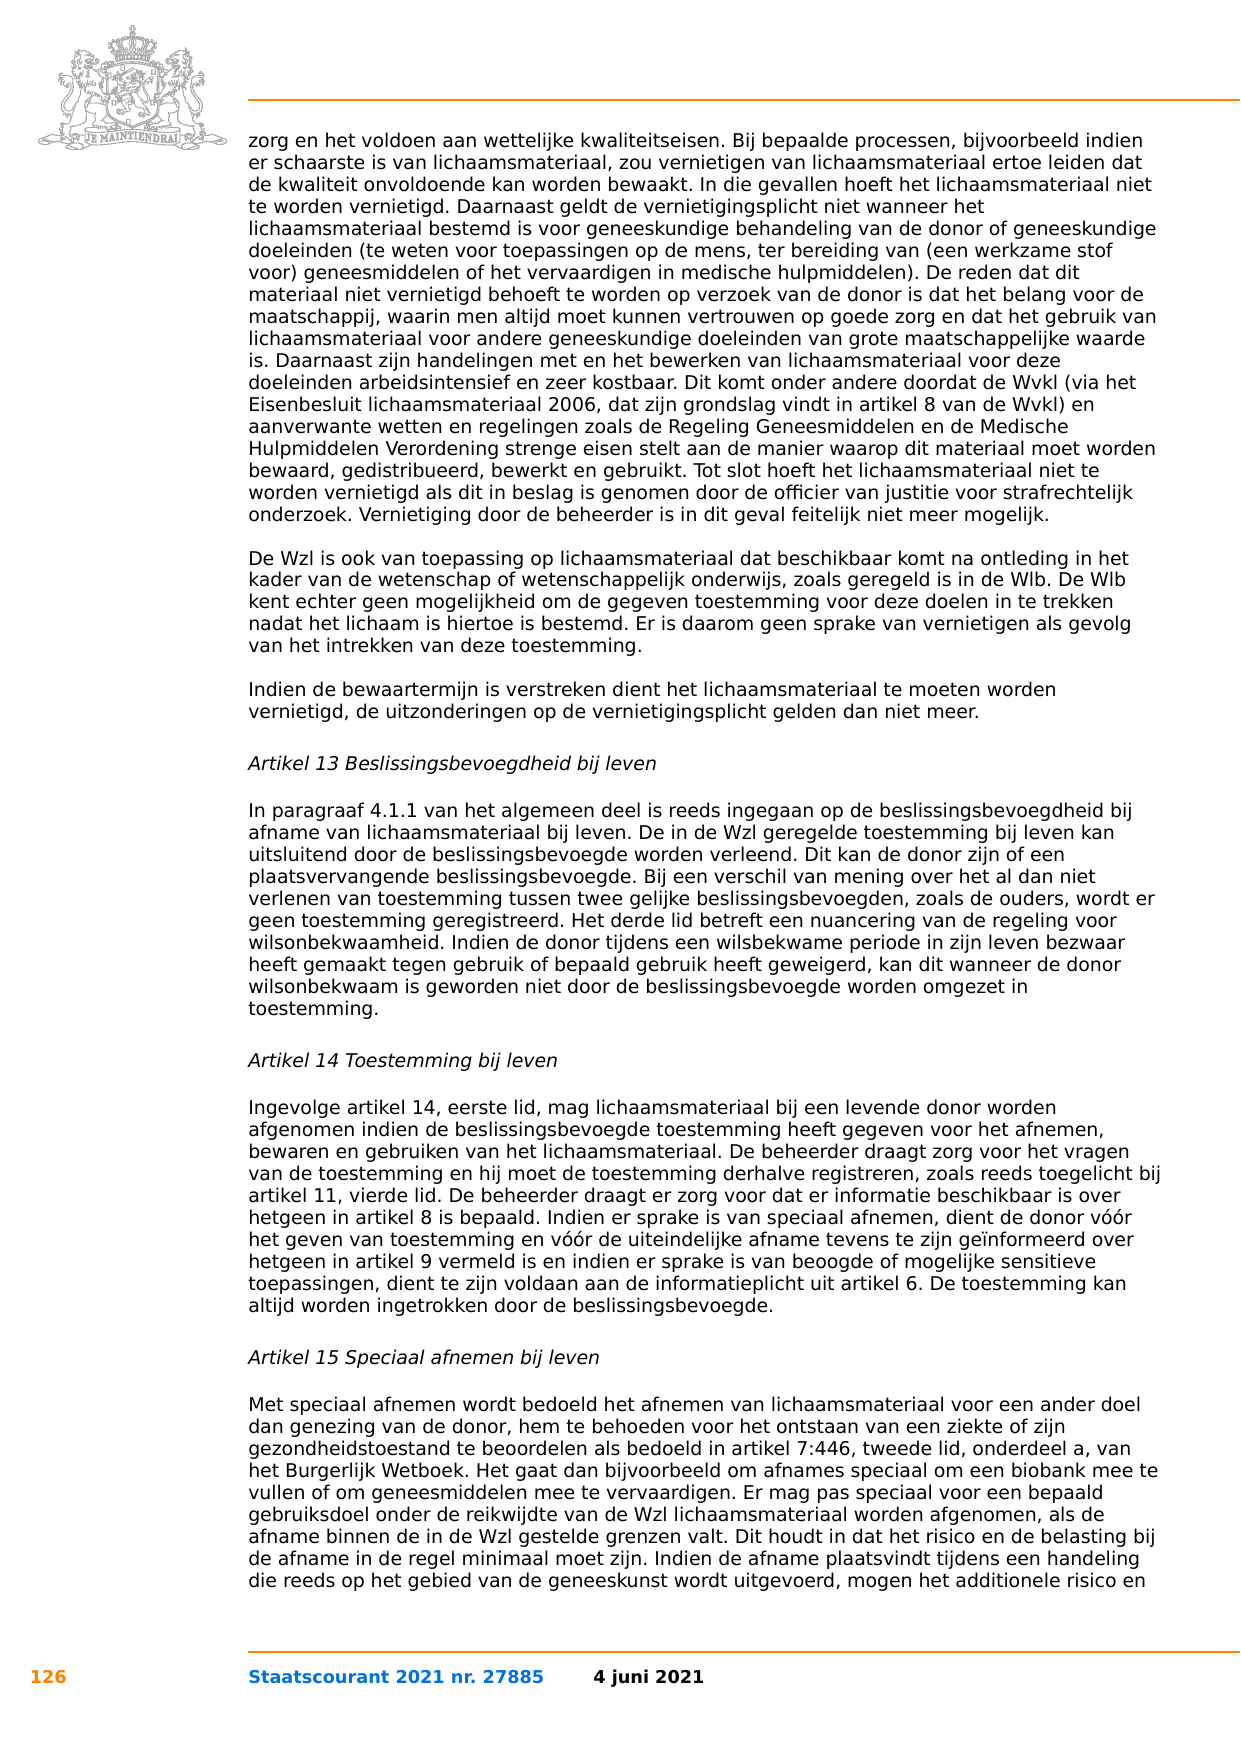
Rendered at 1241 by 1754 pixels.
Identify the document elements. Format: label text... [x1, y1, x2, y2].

text In paragraaf 4.1.1 van het algemeen deel is reeds ingegaan op de beslissingsbevoegdheid bij afname van lichaamsmateriaal bij leven. De in de Wzl geregelde toestemming bij leven kan uitsluitend door de beslissingsbevoegde worden verleend. Dit kan de donor zijn of een plaatsvervangende beslissingsbevoegde. Bij een verschil van mening over het al dan niet verlenen van toestemming tussen twee gelijke beslissingsbevoegden, zoals de ouders, wordt er geen toestemming geregistreerd. Het derde lid betreft een nuancering van de regeling voor wilsonbekwaamheid. Indien de donor tijdens een wilsbekwame periode in zijn leven bezwaar heeft gemaakt tegen gebruik of bepaald gebruik heeft geweigerd, kan dit wanneer de donor wilsonbekwaam is geworden niet door de beslissingsbevoegde worden omgezet in toestemming. [248, 800, 1163, 1020]
text zorg en het voldoen aan wettelijke kwaliteitseisen. Bij bepaalde processen, bijvoorbeeld indien er schaarste is van lichaamsmateriaal, zou vernietigen van lichaamsmateriaal ertoe leiden dat de kwaliteit onvoldoende kan worden bewaakt. In die gevallen hoeft het lichaamsmateriaal niet te worden vernietigd. Daarnaast geldt de vernietigingsplicht niet wanneer het lichaamsmateriaal bestemd is voor geneeskundige behandeling van de donor of geneeskundige doeleinden (te weten voor toepassingen op de mens, ter bereiding van (een werkzame stof voor) geneesmiddelen of het vervaardigen in medische hulpmiddelen). De reden dat dit materiaal niet vernietigd behoeft te worden op verzoek van de donor is dat het belang voor de maatschappij, waarin men altijd moet kunnen vertrouwen op goede zorg en dat het gebruik van lichaamsmateriaal voor andere geneeskundige doeleinden van grote maatschappelijke waarde is. Daarnaast zijn handelingen met en het bewerken van lichaamsmateriaal voor deze doeleinden arbeidsintensief en zeer kostbaar. Dit komt onder andere doordat de Wvkl (via het Eisenbesluit lichaamsmateriaal 2006, dat zijn grondslag vindt in artikel 8 van de Wvkl) en aanverwante wetten en regelingen zoals de Regeling Geneesmiddelen en de Medische Hulpmiddelen Verordening strenge eisen stelt aan de manier waarop dit materiaal moet worden bewaard, gedistribueerd, bewerkt en gebruikt. Tot slot hoeft het lichaamsmateriaal niet te worden vernietigd als dit in beslag is genomen door de officier van justitie voor strafrechtelijk onderzoek. Vernietiging door de beheerder is in dit geval feitelijk niet meer mogelijk. [248, 130, 1163, 526]
text Met speciaal afnemen wordt bedoeld het afnemen van lichaamsmateriaal voor een ander doel dan genezing van de donor, hem te behoeden voor het ontstaan van een ziekte of zijn gezondheidstoestand te beoordelen als bedoeld in artikel 7:446, tweede lid, onderdeel a, van het Burgerlijk Wetboek. Het gaat dan bijvoorbeeld om afnames speciaal om een biobank mee te vullen of om geneesmiddelen mee te vervaardigen. Er mag pas speciaal voor een bepaald gebruiksdoel onder de reikwijdte van de Wzl lichaamsmateriaal worden afgenomen, als de afname binnen de in de Wzl gestelde grenzen valt. Dit houdt in dat het risico en de belasting bij de afname in de regel minimaal moet zijn. Indien de afname plaatsvindt tijdens een handeling die reeds op het gebied van de geneeskunst wordt uitgevoerd, mogen het additionele risico en [248, 1394, 1163, 1591]
subtitle Artikel 14 Toestemming bij leven [248, 1050, 1163, 1072]
text Ingevolge artikel 14, eerste lid, mag lichaamsmateriaal bij een levende donor worden afgenomen indien de beslissingsbevoegde toestemming heeft gegeven voor het afnemen, bewaren en gebruiken van het lichaamsmateriaal. De beheerder draagt zorg voor het vragen van de toestemming en hij moet de toestemming derhalve registreren, zoals reeds toegelicht bij artikel 11, vierde lid. De beheerder draagt er zorg voor dat er informatie beschikbaar is over hetgeen in artikel 8 is bepaald. Indien er sprake is van speciaal afnemen, dient de donor vóór het geven van toestemming en vóór de uiteindelijke afname tevens te zijn geïnformeerd over hetgeen in artikel 9 vermeld is en indien er sprake is van beoogde of mogelijke sensitieve toepassingen, dient te zijn voldaan aan de informatieplicht uit artikel 6. De toestemming kan altijd worden ingetrokken door de beslissingsbevoegde. [248, 1097, 1163, 1317]
picture [38, 25, 227, 150]
subtitle Artikel 15 Speciaal afnemen bij leven [248, 1347, 1163, 1369]
text Indien de bewaartermijn is verstreken dient het lichaamsmateriaal te moeten worden vernietigd, de uitzonderingen op de vernietigingsplicht gelden dan niet meer. [248, 679, 1163, 723]
subtitle Artikel 13 Beslissingsbevoegdheid bij leven [248, 753, 1163, 775]
text De Wzl is ook van toepassing op lichaamsmateriaal dat beschikbaar komt na ontleding in het kader van de wetenschap of wetenschappelijk onderwijs, zoals geregeld is in de Wlb. De Wlb kent echter geen mogelijkheid om de gegeven toestemming voor deze doelen in te trekken nadat het lichaam is hiertoe is bestemd. Er is daarom geen sprake van vernietigen als gevolg van het intrekken van deze toestemming. [248, 547, 1163, 657]
